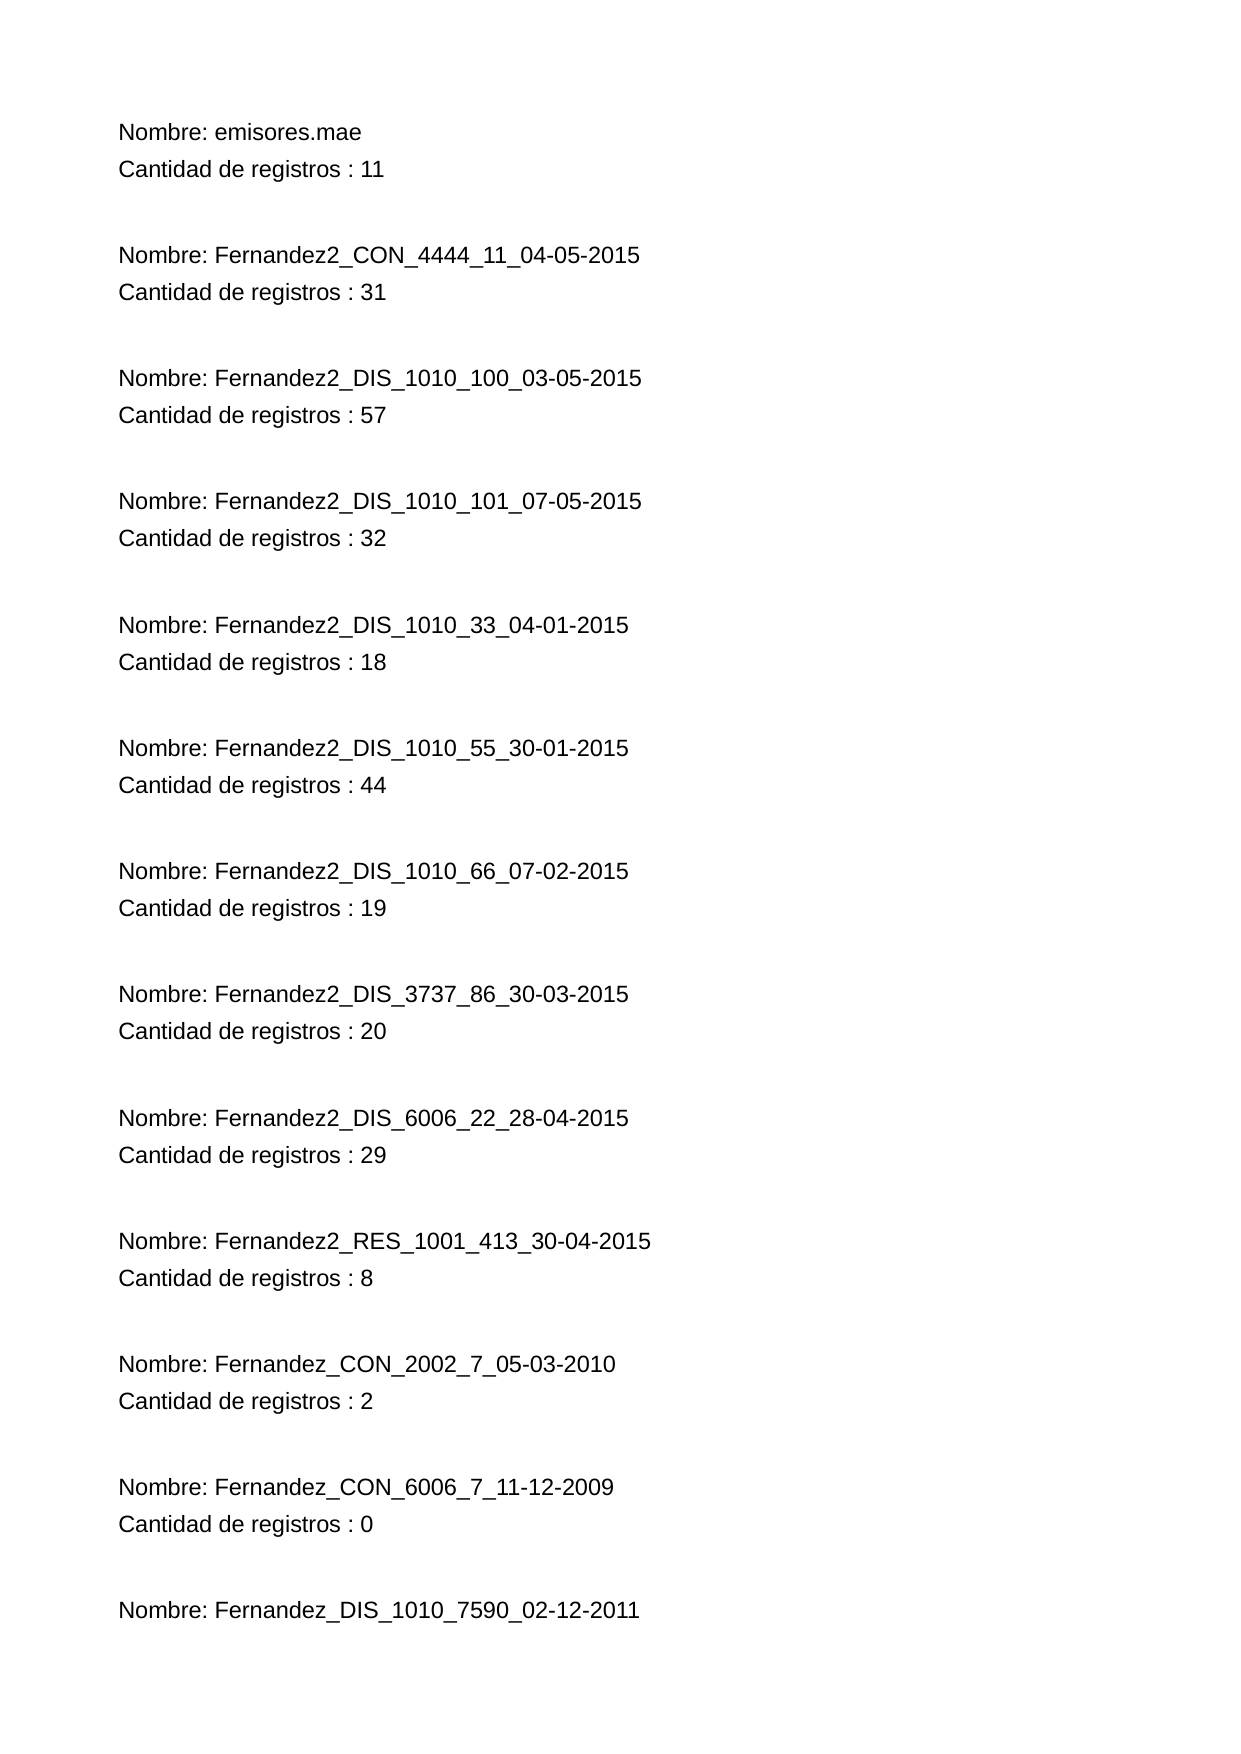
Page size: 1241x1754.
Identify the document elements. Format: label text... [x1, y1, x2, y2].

text Cantidad de registros : 57 [118, 402, 1122, 428]
text Cantidad de registros : 20 [118, 1018, 1122, 1045]
text Cantidad de registros : 0 [118, 1511, 1122, 1538]
text Cantidad de registros : 11 [118, 155, 1122, 182]
text Cantidad de registros : 18 [118, 648, 1122, 675]
text Nombre: emisores.mae [118, 118, 1122, 145]
text Nombre: Fernandez2_DIS_1010_55_30-01-2015 [118, 734, 1122, 761]
text Cantidad de registros : 8 [118, 1264, 1122, 1291]
text Nombre: Fernandez2_DIS_1010_100_03-05-2015 [118, 364, 1122, 391]
text Cantidad de registros : 44 [118, 771, 1122, 798]
text Nombre: Fernandez2_RES_1001_413_30-04-2015 [118, 1227, 1122, 1254]
text Cantidad de registros : 29 [118, 1141, 1122, 1168]
text Nombre: Fernandez2_DIS_3737_86_30-03-2015 [118, 981, 1122, 1008]
text Nombre: Fernandez2_DIS_1010_66_07-02-2015 [118, 857, 1122, 884]
text Cantidad de registros : 31 [118, 278, 1122, 305]
text Nombre: Fernandez2_CON_4444_11_04-05-2015 [118, 241, 1122, 268]
text Nombre: Fernandez2_DIS_6006_22_28-04-2015 [118, 1104, 1122, 1131]
text Nombre: Fernandez_CON_6006_7_11-12-2009 [118, 1474, 1122, 1501]
text Cantidad de registros : 19 [118, 894, 1122, 921]
text Cantidad de registros : 32 [118, 525, 1122, 552]
text Nombre: Fernandez2_DIS_1010_101_07-05-2015 [118, 488, 1122, 515]
text Nombre: Fernandez2_DIS_1010_33_04-01-2015 [118, 611, 1122, 638]
text Nombre: Fernandez_DIS_1010_7590_02-12-2011 [118, 1597, 1122, 1624]
text Cantidad de registros : 2 [118, 1387, 1122, 1414]
text Nombre: Fernandez_CON_2002_7_05-03-2010 [118, 1350, 1122, 1377]
